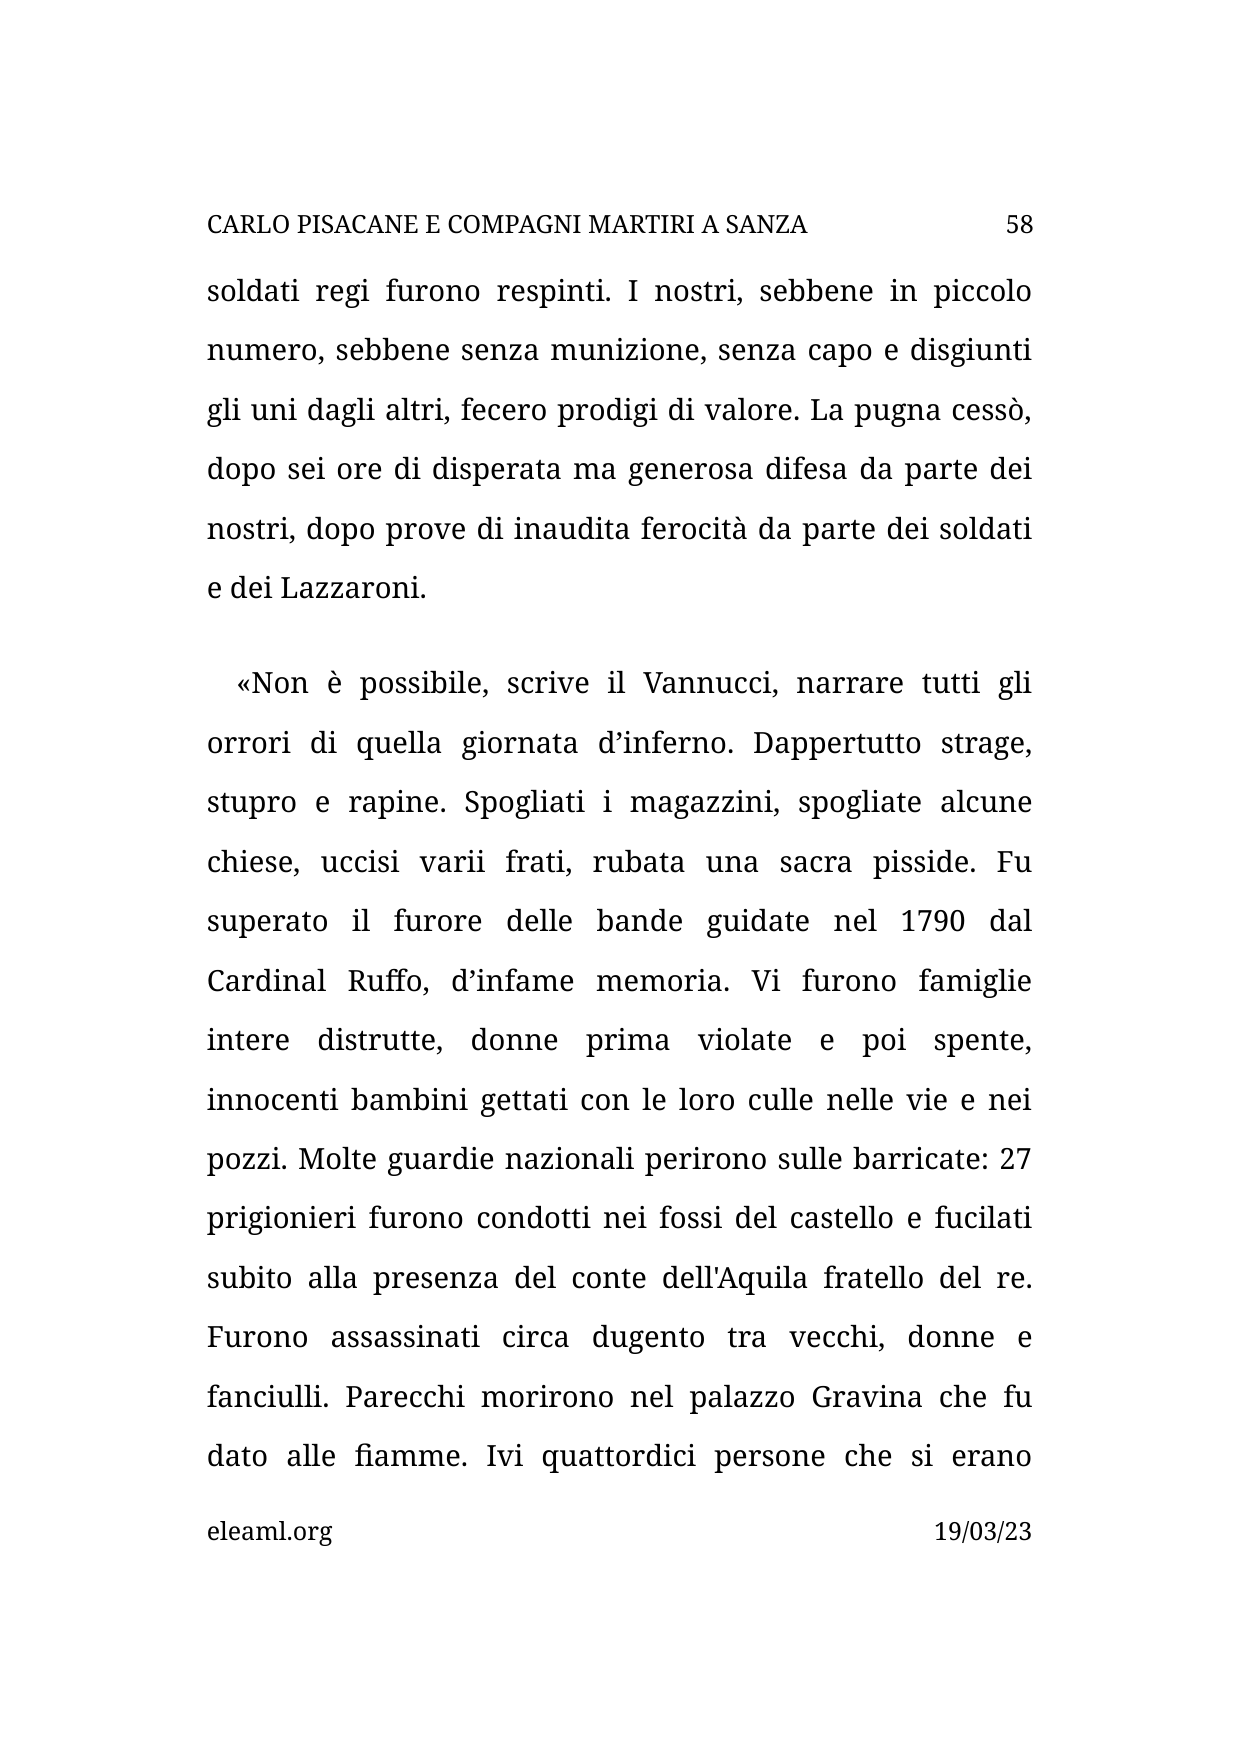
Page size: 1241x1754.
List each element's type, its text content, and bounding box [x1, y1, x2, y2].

text soldati regi furono respinti. I nostri, sebbene in piccolo numero, sebbene senza munizione, senza capo e disgiunti gli uni dagli altri, fecero prodigi di valore. La pugna cessò, dopo sei ore di disperata ma generosa difesa da parte dei nostri, dopo prove di inaudita ferocità da parte dei soldati e dei Lazzaroni. [207, 270, 1033, 607]
text «Non è possibile, scrive il Vannucci, narrare tutti gli orrori di quella giornata d’inferno. Dappertutto strage, stupro e rapine. Spogliati i magazzini, spogliate alcune chiese, uccisi varii frati, rubata una sacra pisside. Fu superato il furore delle bande guidate nel 1790 dal Cardinal Ruffo, d’infame memoria. Vi furono famiglie intere distrutte, donne prima violate e poi spente, innocenti bambini gettati con le loro culle nelle vie e nei pozzi. Molte guardie nazionali perirono sulle barricate: 27 prigionieri furono condotti nei fossi del castello e fucilati subito alla presenza del conte dell'Aquila fratello del re. Furono assassinati circa dugento tra vecchi, donne e fanciulli. Parecchi morirono nel palazzo Gravina che fu dato alle fiamme. Ivi quattordici persone che si erano [207, 662, 1033, 1475]
